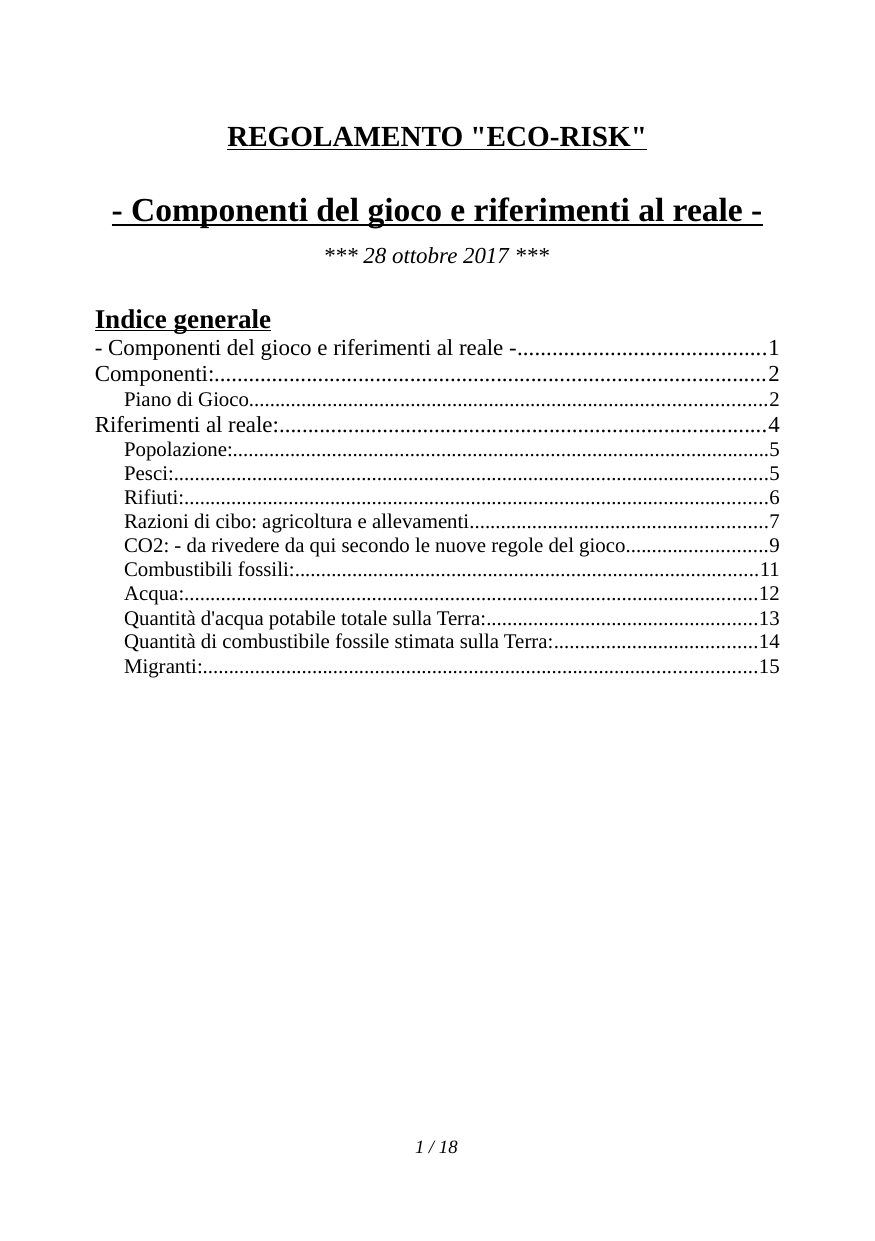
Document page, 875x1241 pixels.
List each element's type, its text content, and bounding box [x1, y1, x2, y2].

subtitle - Componenti del gioco e riferimenti al reale - [94, 191, 779, 229]
text Acqua: 12 [124, 581, 779, 605]
text Rifiuti: 6 [124, 485, 779, 509]
text - Componenti del gioco e riferimenti al reale - 1 [94, 334, 779, 360]
text Pesci: 5 [124, 461, 779, 485]
text Razioni di cibo: agricoltura e allevamenti 7 [124, 509, 779, 533]
subtitle Indice generale [94, 303, 779, 334]
text Quantità d'acqua potabile totale sulla Terra: 13 [124, 605, 779, 629]
text Combustibili fossili: 11 [124, 557, 779, 581]
text *** 28 ottobre 2017 *** [94, 242, 779, 268]
text Riferimenti al reale: 4 [94, 411, 779, 437]
text Migranti: 15 [124, 653, 779, 678]
text Popolazione: 5 [124, 437, 779, 461]
text Quantità di combustibile fossile stimata sulla Terra: 14 [124, 629, 779, 653]
text Componenti: 2 [94, 360, 779, 387]
text CO2: - da rivedere da qui secondo le nuove regole del gioco 9 [124, 533, 779, 557]
text Piano di Gioco 2 [124, 387, 779, 411]
subtitle REGOLAMENTO "ECO-RISK" [94, 119, 779, 153]
